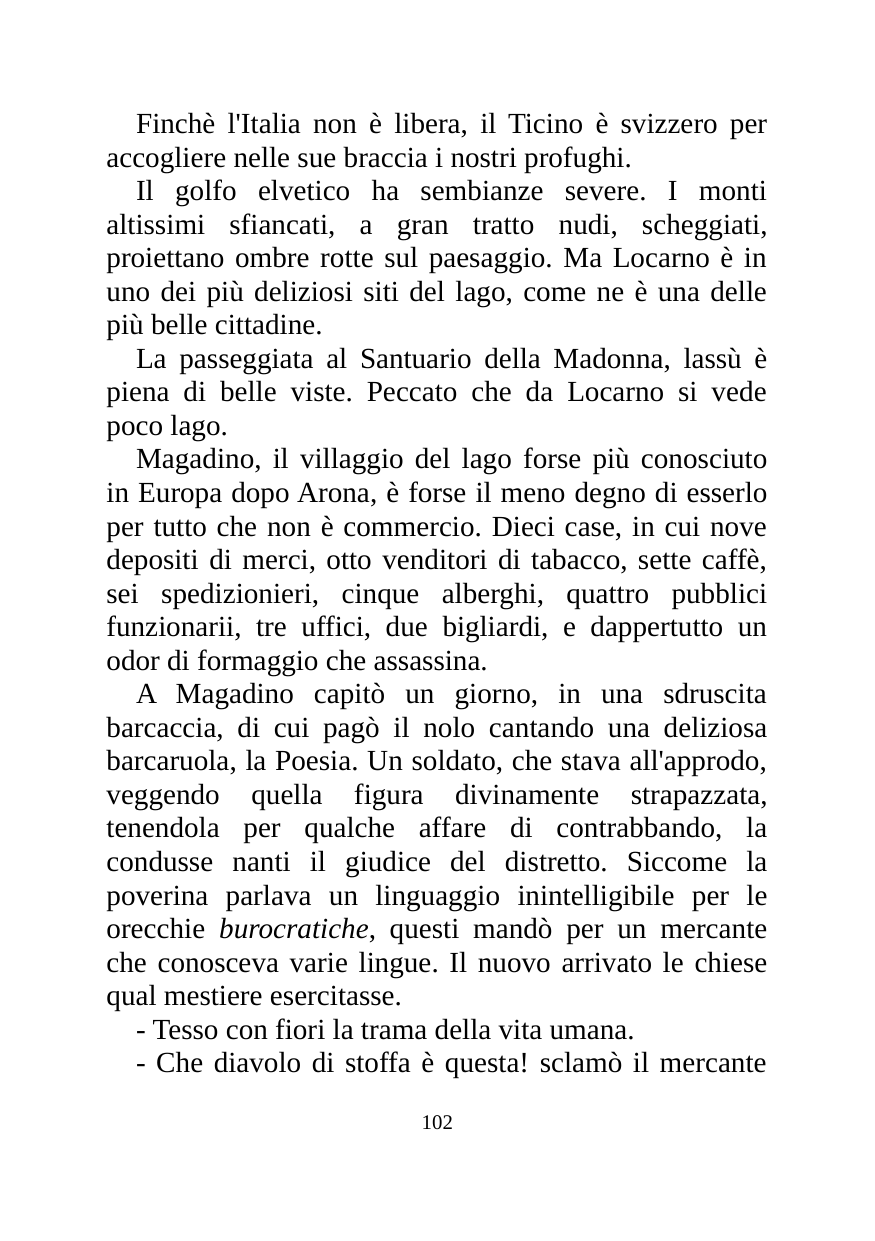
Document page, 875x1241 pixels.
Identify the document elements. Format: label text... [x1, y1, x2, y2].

text - Che diavolo di stoffa è questa! sclamò il mercante [106, 1045, 768, 1079]
text La passeggiata al Santuario della Madonna, lassù è piena di belle viste. Peccato che da Locarno si vede poco lago. [106, 341, 768, 442]
text Il golfo elvetico ha sembianze severe. I monti altissimi sfiancati, a gran tratto nudi, scheggiati, proiettano ombre rotte sul paesaggio. Ma Locarno è in uno dei più deliziosi siti del lago, come ne è una delle più belle cittadine. [106, 173, 768, 341]
text - Tesso con fiori la trama della vita umana. [106, 1012, 768, 1045]
text Magadino, il villaggio del lago forse più conosciuto in Europa dopo Arona, è forse il meno degno di esserlo per tutto che non è commercio. Dieci case, in cui nove depositi di merci, otto venditori di tabacco, sette caffè, sei spedizionieri, cinque alberghi, quattro pubblici funzionarii, tre uffici, due bigliardi, e dappertutto un odor di formaggio che assassina. [106, 442, 768, 676]
text Finchè l'Italia non è libera, il Ticino è svizzero per accogliere nelle sue braccia i nostri profughi. [106, 106, 768, 173]
text A Magadino capitò un giorno, in una sdruscita barcaccia, di cui pagò il nolo cantando una deliziosa barcaruola, la Poesia. Un soldato, che stava all'approdo, veggendo quella figura divinamente strapazzata, tenendola per qualche affare di contrabbando, la condusse nanti il giudice del distretto. Siccome la poverina parlava un linguaggio inintelligibile per le orecchie burocratiche, questi mandò per un mercante che conosceva varie lingue. Il nuovo arrivato le chiese qual mestiere esercitasse. [106, 676, 768, 1012]
